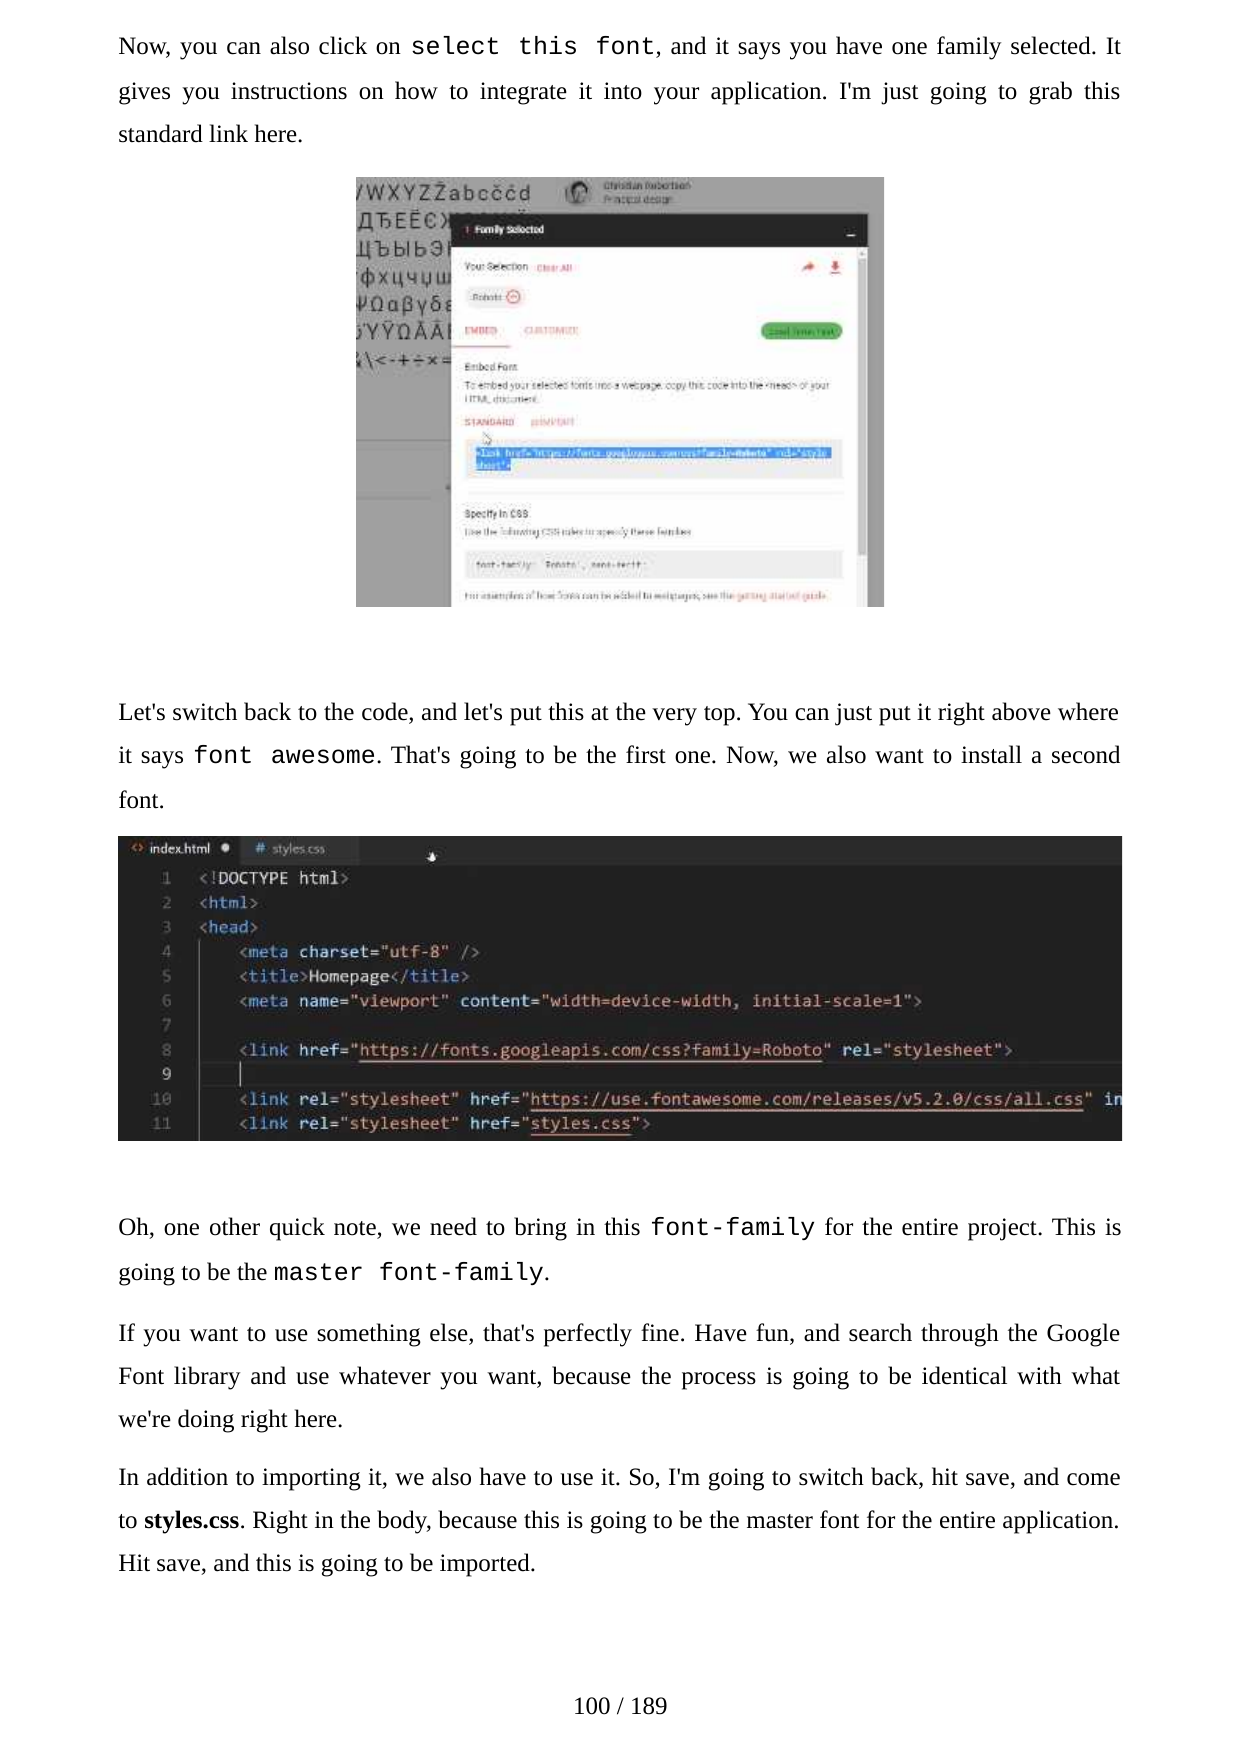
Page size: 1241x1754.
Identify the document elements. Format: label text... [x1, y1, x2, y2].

text Let's switch back to the code, and let's put this at the very top. You can just put it right above where it says font awesome. That's going to be the first one. Now, we also want to install a second font. [118, 697, 1122, 814]
text In addition to importing it, we also have to use it. So, I'm going to switch back, hit save, and come to styles.css. Right in the body, because this is going to be the master font for the entire application. Hit save, and this is going to be imported. [118, 1462, 1122, 1577]
picture [356, 177, 885, 607]
text Now, you can also click on select this font, and it says you have one family selected. It gives you instructions on how to integrate it into your application. I'm just going to grab this standard link here. [118, 31, 1122, 148]
text If you want to use something else, that's perfectly fine. Have fun, and search through the Google Font library and use whatever you want, because the process is going to be identical with what we're doing right here. [118, 1318, 1122, 1433]
picture [118, 836, 1123, 1141]
text Oh, one other quick note, we need to bring in this font-family for the entire project. This is going to be the master font-family. [118, 1212, 1122, 1288]
